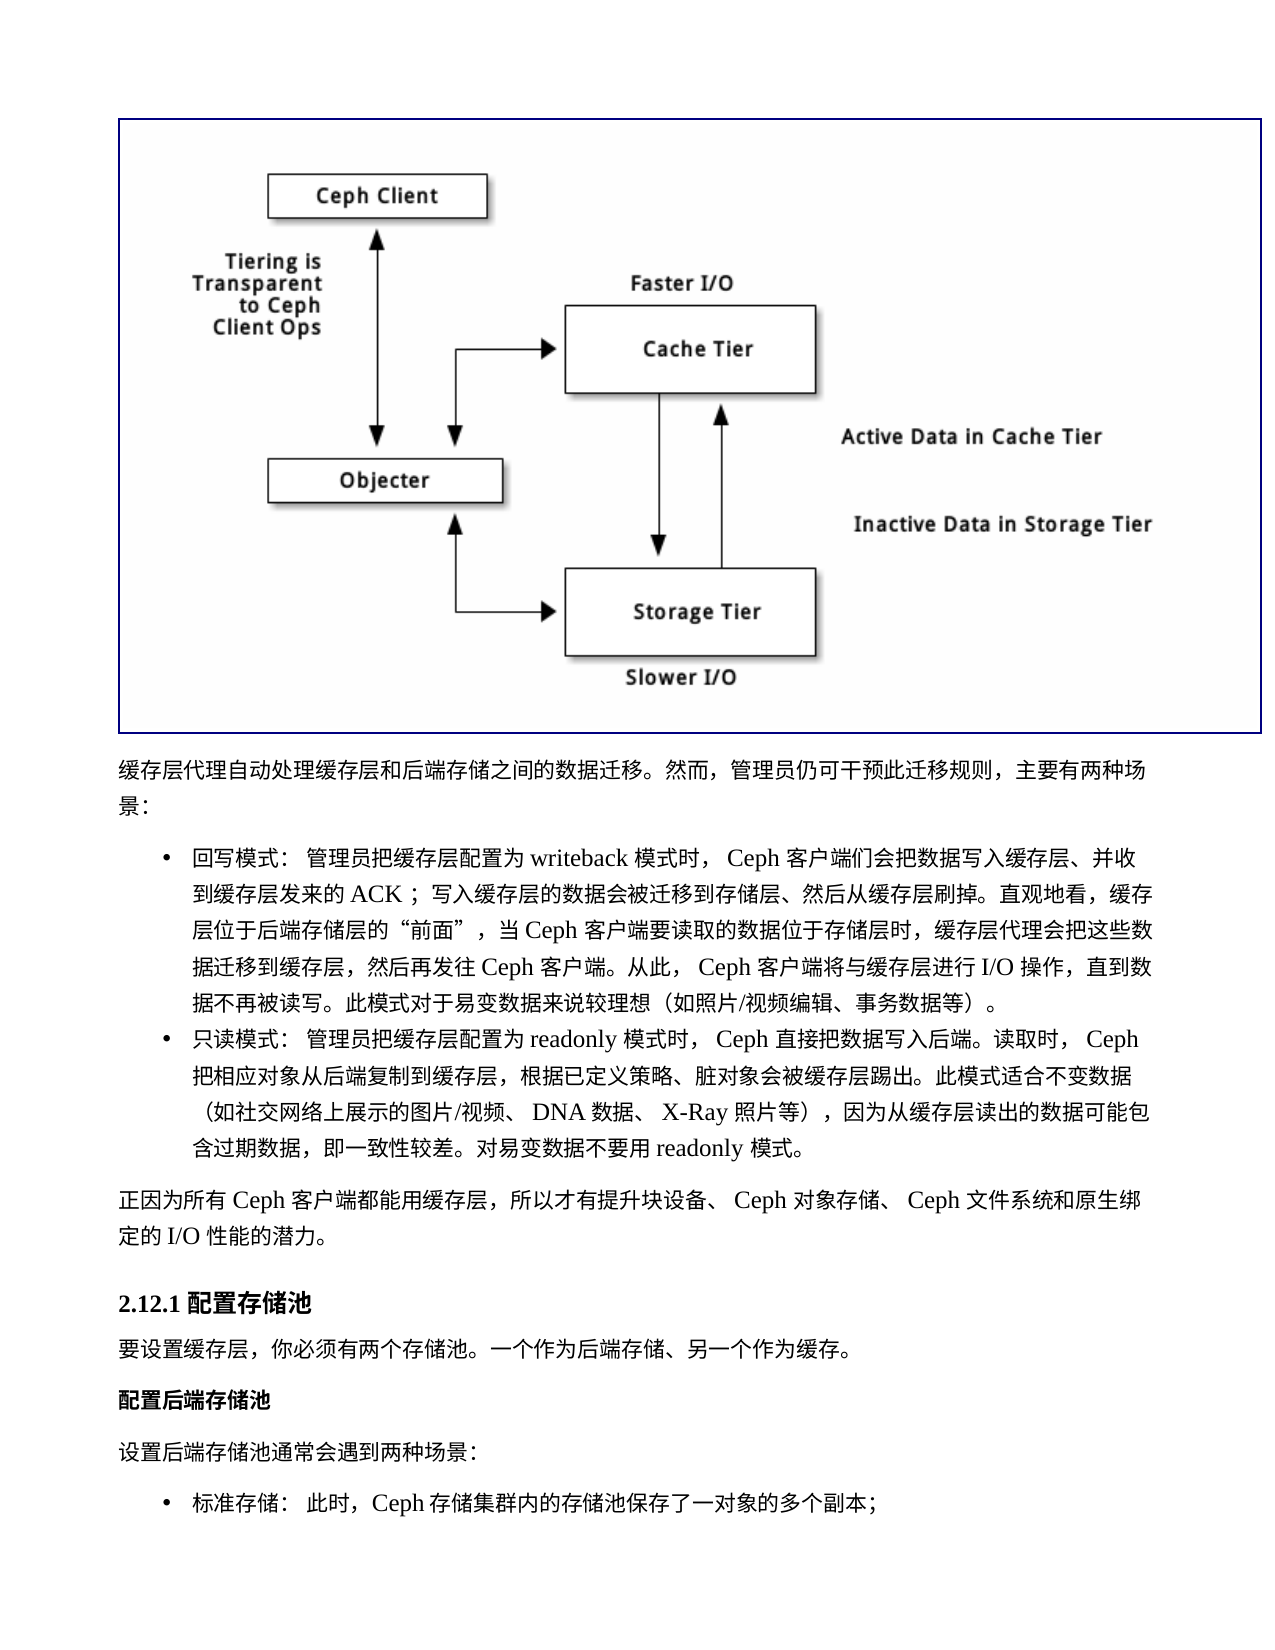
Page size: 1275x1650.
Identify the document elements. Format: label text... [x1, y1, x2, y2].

subtitle 2.12.1 配置存储池 [118, 1283, 1157, 1319]
list 标准存储： 此时，Ceph存储集群内的存储池保存了一对象的多个副本； [162, 1486, 1157, 1517]
picture [120, 120, 1260, 732]
text 配置后端存储池 [118, 1383, 1157, 1415]
text 设置后端存储池通常会遇到两种场景： [118, 1434, 1157, 1466]
list 只读模式： 管理员把缓存层配置为 readonly 模式时， Ceph 直接把数据写入后端。读取时， Ceph 把相应对象从后端复制到缓存层，根据已定义策略、脏对象会被缓存层踢出。此模式适合不变数据（如社交网络上展示的图片/视频、 DNA 数据、 X-Ray 照片等），因为从缓存层读出的数据可能包含过期数据，即一致性较差。对易变数据不要用 readonly 模式。 [162, 1022, 1157, 1163]
text 正因为所有 Ceph 客户端都能用缓存层，所以才有提升块设备、 Ceph 对象存储、 Ceph 文件系统和原生绑定的 I/O 性能的潜力。 [118, 1183, 1157, 1251]
list 回写模式： 管理员把缓存层配置为 writeback 模式时， Ceph 客户端们会把数据写入缓存层、并收到缓存层发来的 ACK ；写入缓存层的数据会被迁移到存储层、然后从缓存层刷掉。直观地看，缓存层位于后端存储层的“前面”，当 Ceph 客户端要读取的数据位于存储层时，缓存层代理会把这些数据迁移到缓存层，然后再发往 Ceph 客户端。从此， Ceph 客户端将与缓存层进行 I/O 操作，直到数据不再被读写。此模式对于易变数据来说较理想（如照片/视频编辑、事务数据等）。 [162, 841, 1157, 1018]
text 要设置缓存层，你必须有两个存储池。一个作为后端存储、另一个作为缓存。 [118, 1332, 1157, 1363]
text 缓存层代理自动处理缓存层和后端存储之间的数据迁移。然而，管理员仍可干预此迁移规则，主要有两种场景： [118, 753, 1157, 821]
